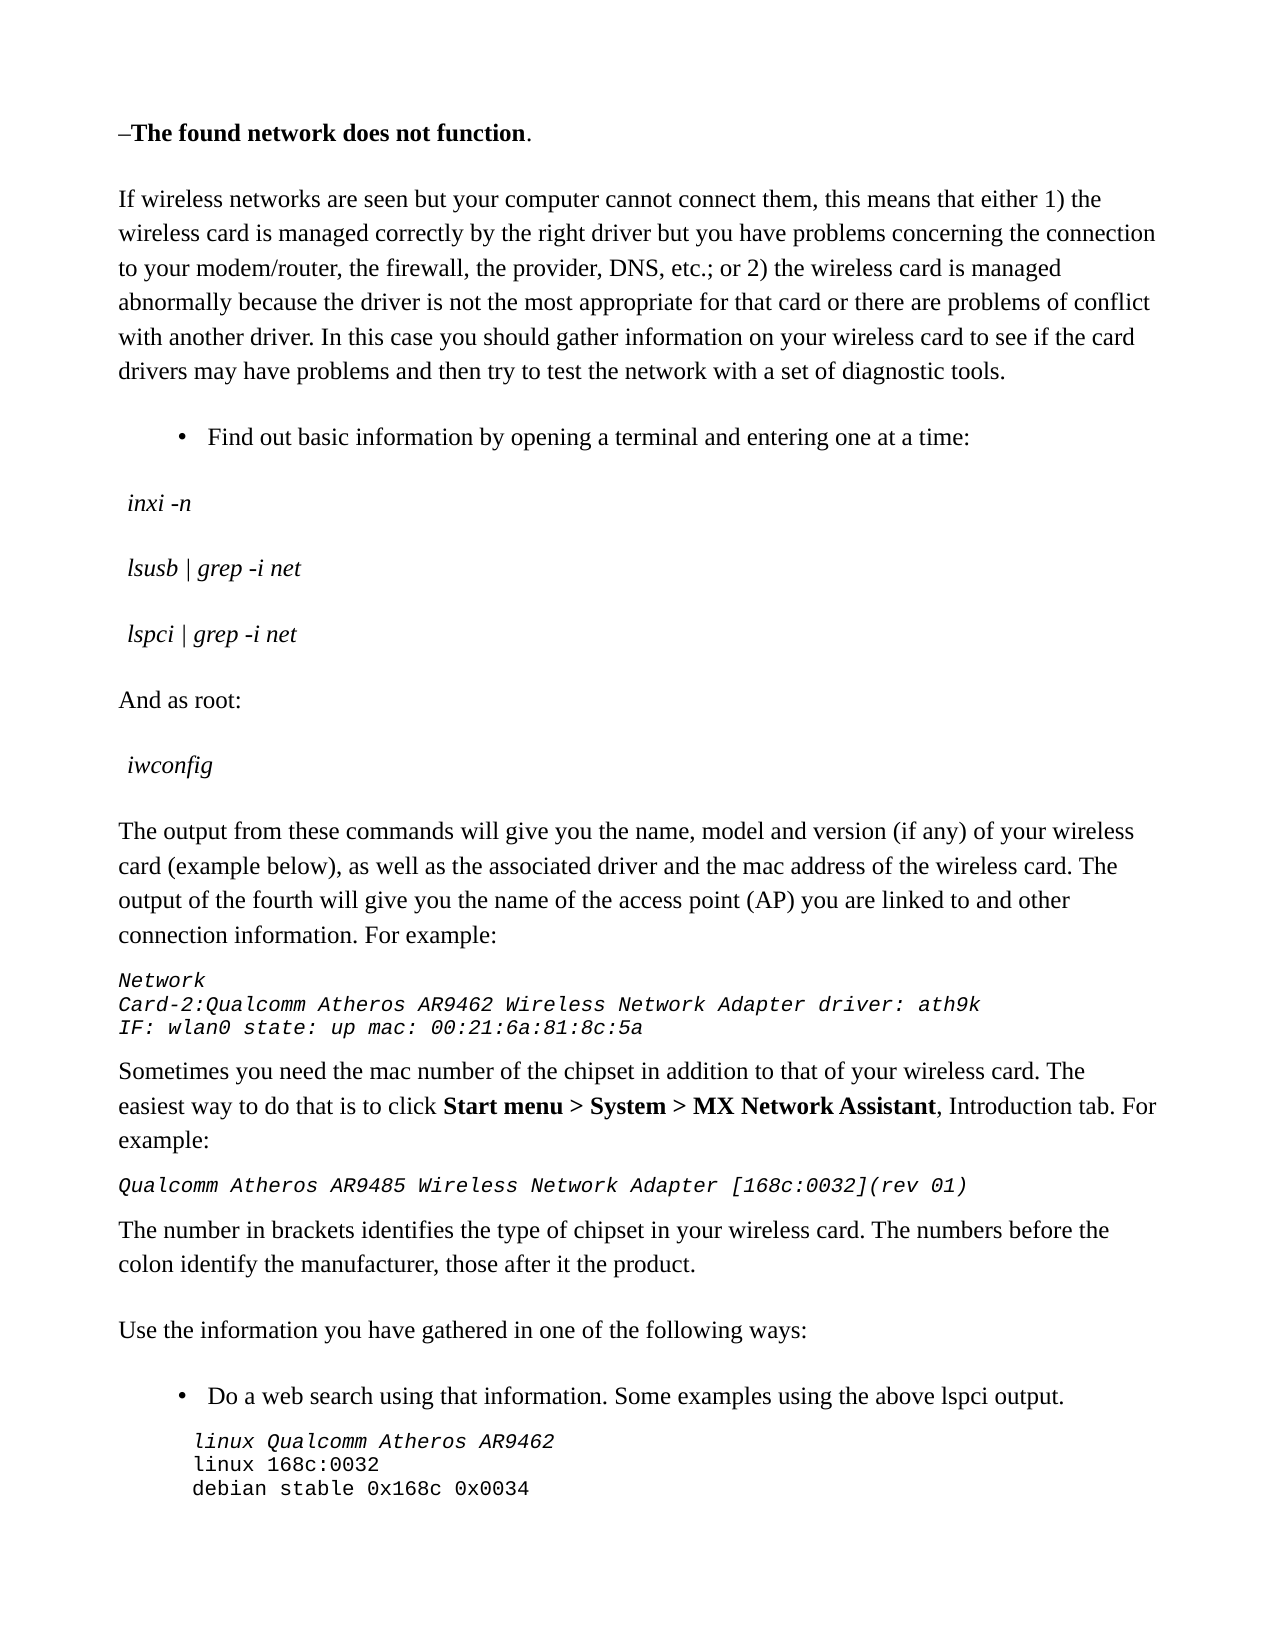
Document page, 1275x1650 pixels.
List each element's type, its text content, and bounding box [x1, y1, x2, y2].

text And as root: [118, 685, 1157, 714]
text The number in brackets identifies the type of chipset in your wireless card. The numbers before the colon identify the manufacturer, those after it the product. [118, 1215, 1157, 1278]
text –The found network does not function. [118, 118, 1142, 147]
text lspci | grep -i net [118, 619, 1157, 648]
text Use the information you have gathered in one of the following ways: [118, 1315, 1157, 1344]
text iwconfig [118, 751, 1157, 779]
text The output from these commands will give you the name, model and version (if any) of your wireless card (example below), as well as the associated driver and the mac address of the wireless card. The output of the fourth will give you the name of the access point (AP) you are linked to and other connection information. For example: [118, 816, 1157, 948]
text lsusb | grep -i net [118, 553, 1157, 582]
text If wireless networks are seen but your computer cannot connect them, this means that either 1) the wireless card is managed correctly by the right driver but you have problems concerning the connection to your modem/router, the firewall, the provider, DNS, etc.; or 2) the wireless card is managed abnormally because the driver is not the most appropriate for that card or there are problems of conflict with another driver. In this case you should gather information on your wireless card to see if the card drivers may have problems and then try to test the network with a set of diagnostic tools. [118, 184, 1157, 385]
text Sometimes you need the mac number of the chipset in addition to that of your wireless card. The easiest way to do that is to click Start menu > System > MX Network Assistant, Introduction tab. For example: [118, 1056, 1157, 1154]
list Find out basic information by opening a terminal and entering one at a time: [178, 422, 1141, 451]
text inxi -n [118, 488, 1157, 516]
list linux Qualcomm Atheros AR9462 [162, 1431, 1157, 1454]
list linux 168c:0032 [162, 1454, 1157, 1478]
list Do a web search using that information. Some examples using the above lspci output. [178, 1381, 1141, 1409]
text Network Card-2:Qualcomm Atheros AR9462 Wireless Network Adapter driver: ath9k IF: wlan0 state: up mac: 00:21:6a:81:8c:5a [118, 970, 1157, 1041]
list debian stable 0x168c 0x0034 [162, 1478, 1157, 1502]
text Qualcomm Atheros AR9485 Wireless Network Adapter [168c:0032](rev 01) [118, 1176, 1157, 1199]
